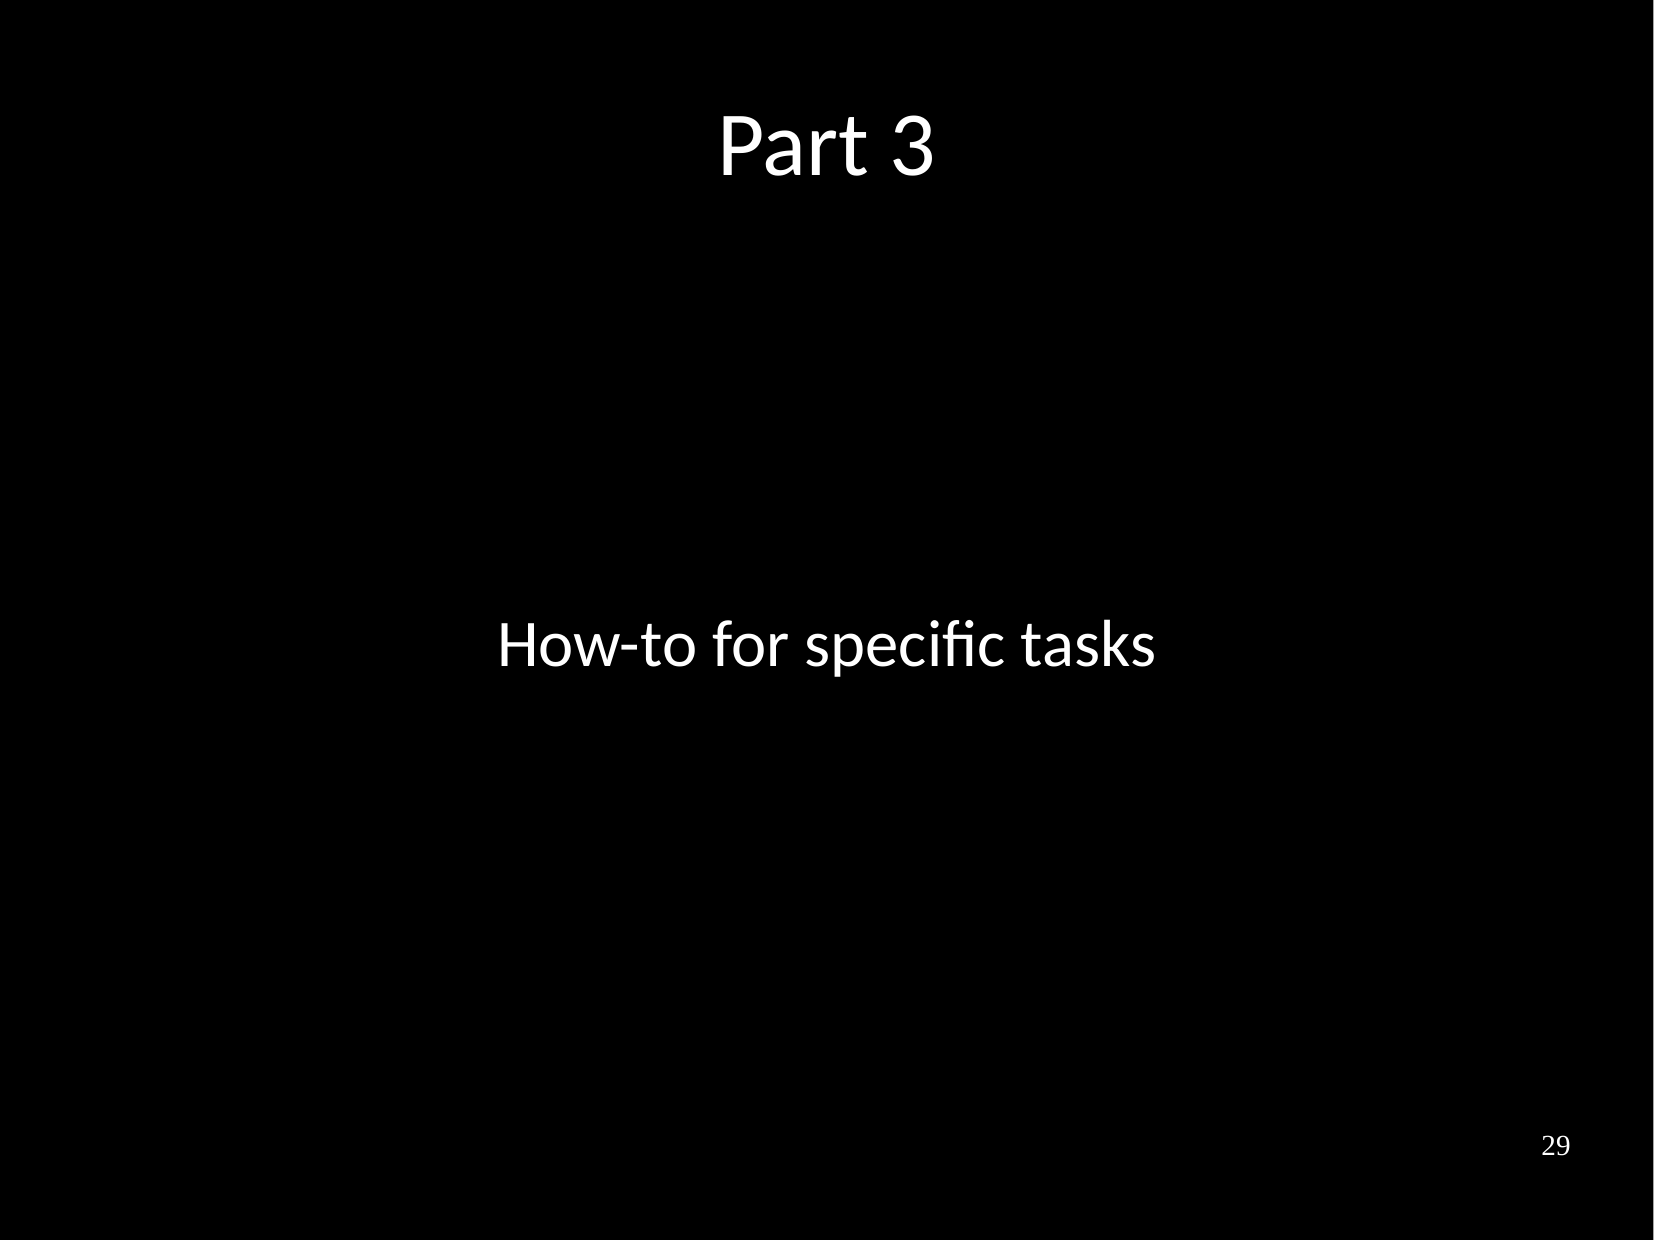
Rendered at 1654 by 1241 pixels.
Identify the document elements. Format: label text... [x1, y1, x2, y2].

title Part 3 [82, 49, 1571, 257]
subtitle How-to for specific tasks [82, 290, 1571, 1010]
